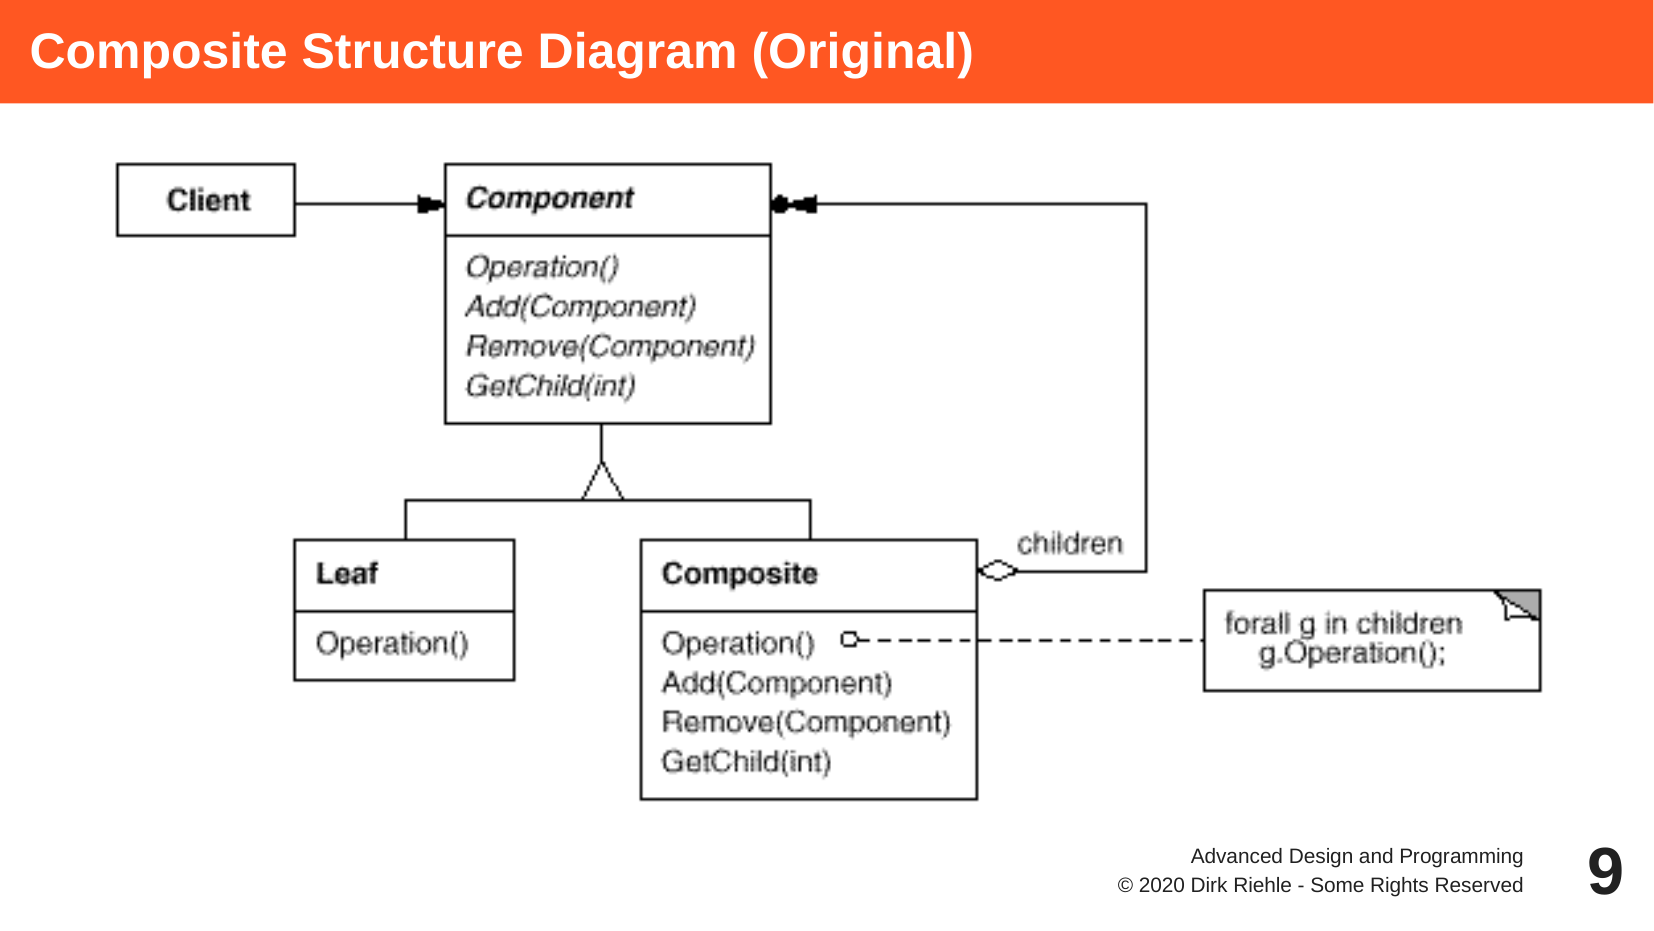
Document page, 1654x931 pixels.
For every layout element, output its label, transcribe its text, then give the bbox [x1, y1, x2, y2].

title Composite Structure Diagram (Original) [0, 0, 1654, 104]
picture [72, 132, 1582, 813]
